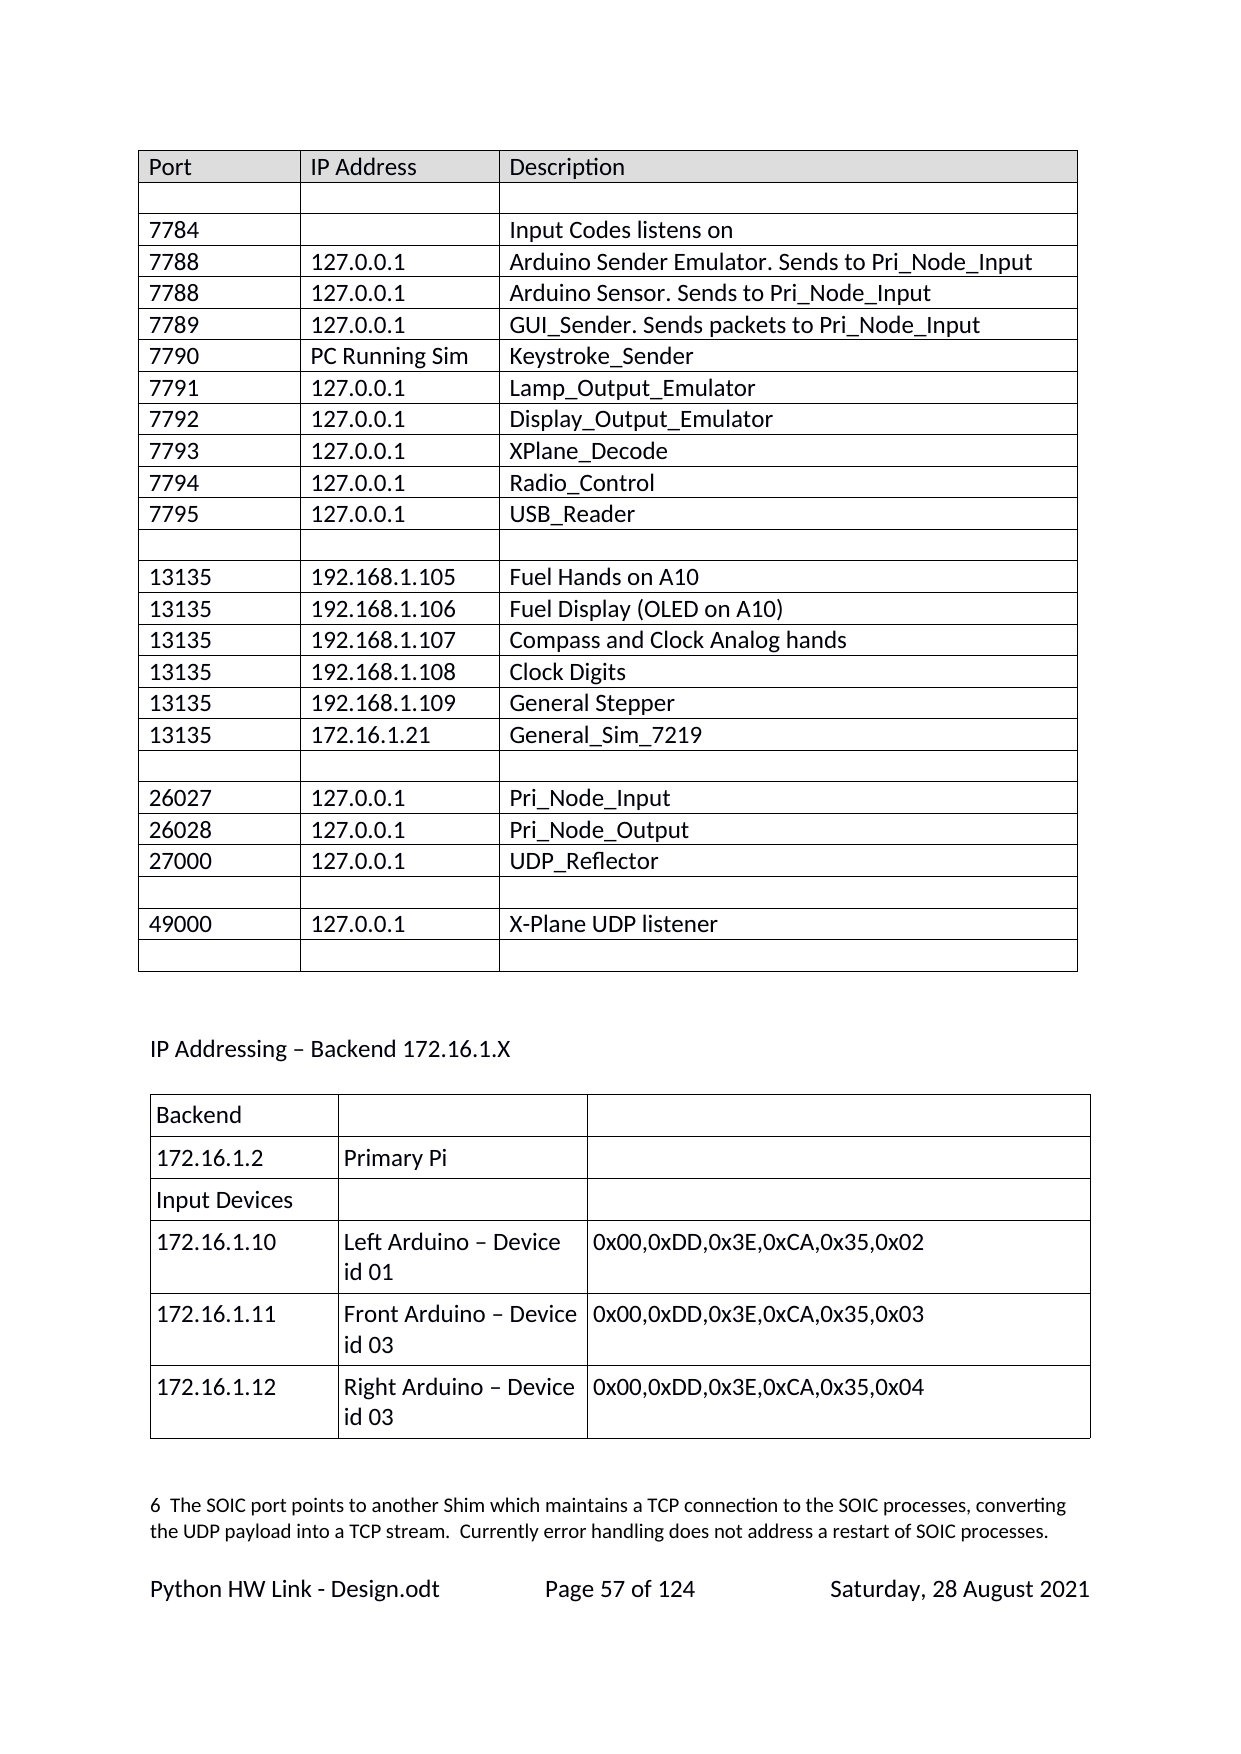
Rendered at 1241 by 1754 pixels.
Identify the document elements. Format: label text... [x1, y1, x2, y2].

table_cell USB_Reader [500, 498, 1077, 529]
table_cell Right Arduino – Device id 03 [339, 1366, 587, 1438]
table_cell 192.168.1.105 [301, 561, 499, 592]
table_cell 127.0.0.1 [301, 909, 499, 939]
table_cell 192.168.1.106 [301, 593, 499, 623]
table_cell 7788 [139, 246, 300, 276]
table_cell [301, 214, 499, 245]
table_cell 7791 [139, 372, 300, 402]
table_cell Keystroke_Sender [500, 340, 1077, 371]
table_cell Radio_Control [500, 467, 1077, 497]
table_cell Input Devices [151, 1179, 338, 1220]
table_cell 0x00,0xDD,0x3E,0xCA,0x35,0x02 [588, 1221, 1090, 1293]
table_cell Pri_Node_Input [500, 782, 1077, 813]
table_cell 172.16.1.12 [151, 1366, 338, 1438]
table_cell [301, 940, 499, 971]
table_cell 172.16.1.21 [301, 719, 499, 750]
table_header [339, 1095, 587, 1136]
table_cell Primary Pi [339, 1137, 587, 1178]
table_cell Fuel Hands on A10 [500, 561, 1077, 592]
table_cell [588, 1179, 1090, 1220]
table_cell UDP_Reflector [500, 845, 1077, 876]
table_cell [139, 751, 300, 781]
table_cell Compass and Clock Analog hands [500, 625, 1077, 655]
table_cell XPlane_Decode [500, 435, 1077, 466]
table_cell 7784 [139, 214, 300, 245]
table_cell General_Sim_7219 [500, 719, 1077, 750]
table_cell 13135 [139, 625, 300, 655]
table_cell 7788 [139, 277, 300, 308]
table_cell 192.168.1.107 [301, 625, 499, 655]
table_cell 49000 [139, 909, 300, 939]
table_cell 192.168.1.108 [301, 656, 499, 687]
table_cell Fuel Display (OLED on A10) [500, 593, 1077, 623]
table_cell 7792 [139, 404, 300, 434]
table_cell 27000 [139, 845, 300, 876]
table_cell 127.0.0.1 [301, 498, 499, 529]
table_cell PC Running Sim [301, 340, 499, 371]
table_cell 26027 [139, 782, 300, 813]
table_cell 13135 [139, 688, 300, 718]
table_cell 7794 [139, 467, 300, 497]
table_cell 127.0.0.1 [301, 277, 499, 308]
table_cell 127.0.0.1 [301, 435, 499, 466]
table_cell [301, 751, 499, 781]
text IP Addressing – Backend 172.16.1.X [150, 1033, 1090, 1063]
table_cell [139, 877, 300, 907]
table_cell 13135 [139, 656, 300, 687]
table_cell Input Codes listens on [500, 214, 1077, 245]
table_cell 26028 [139, 814, 300, 844]
table_cell [500, 877, 1077, 907]
table_cell 127.0.0.1 [301, 372, 499, 402]
table_header Description [500, 151, 1077, 182]
table_header [588, 1095, 1090, 1136]
table_header Port [139, 151, 300, 182]
table_cell Arduino Sensor. Sends to Pri_Node_Input [500, 277, 1077, 308]
table_cell 127.0.0.1 [301, 845, 499, 876]
table_cell 127.0.0.1 [301, 309, 499, 339]
table_header IP Address [301, 151, 499, 182]
table_cell [500, 751, 1077, 781]
table_cell Pri_Node_Output [500, 814, 1077, 844]
table_cell [500, 940, 1077, 971]
table_cell [301, 530, 499, 560]
table_cell 172.16.1.10 [151, 1221, 338, 1293]
table_cell [139, 940, 300, 971]
table_cell 127.0.0.1 [301, 467, 499, 497]
table_cell 7795 [139, 498, 300, 529]
table_cell [139, 183, 300, 213]
table_cell [139, 530, 300, 560]
table_cell 127.0.0.1 [301, 782, 499, 813]
table_cell 172.16.1.11 [151, 1294, 338, 1365]
table_cell [500, 530, 1077, 560]
table_cell 7790 [139, 340, 300, 371]
table_cell Left Arduino – Device id 01 [339, 1221, 587, 1293]
table_cell 0x00,0xDD,0x3E,0xCA,0x35,0x04 [588, 1366, 1090, 1438]
table_cell [301, 877, 499, 907]
table_cell [500, 183, 1077, 213]
table_cell Lamp_Output_Emulator [500, 372, 1077, 402]
table_cell 127.0.0.1 [301, 814, 499, 844]
table_cell 13135 [139, 719, 300, 750]
table_cell [588, 1137, 1090, 1178]
table_cell 127.0.0.1 [301, 404, 499, 434]
table_cell 172.16.1.2 [151, 1137, 338, 1178]
table_cell 13135 [139, 593, 300, 623]
table_header Backend [151, 1095, 338, 1136]
table_cell [339, 1179, 587, 1220]
table_cell 7793 [139, 435, 300, 466]
table_cell 127.0.0.1 [301, 246, 499, 276]
table_cell Front Arduino – Device id 03 [339, 1294, 587, 1365]
table_cell 13135 [139, 561, 300, 592]
table_cell 0x00,0xDD,0x3E,0xCA,0x35,0x03 [588, 1294, 1090, 1365]
table_cell Clock Digits [500, 656, 1077, 687]
table_cell [301, 183, 499, 213]
table_cell General Stepper [500, 688, 1077, 718]
table_cell 7789 [139, 309, 300, 339]
table_cell GUI_Sender. Sends packets to Pri_Node_Input [500, 309, 1077, 339]
table_cell Display_Output_Emulator [500, 404, 1077, 434]
table_cell 192.168.1.109 [301, 688, 499, 718]
table_cell X-Plane UDP listener [500, 909, 1077, 939]
table_cell Arduino Sender Emulator. Sends to Pri_Node_Input [500, 246, 1077, 276]
